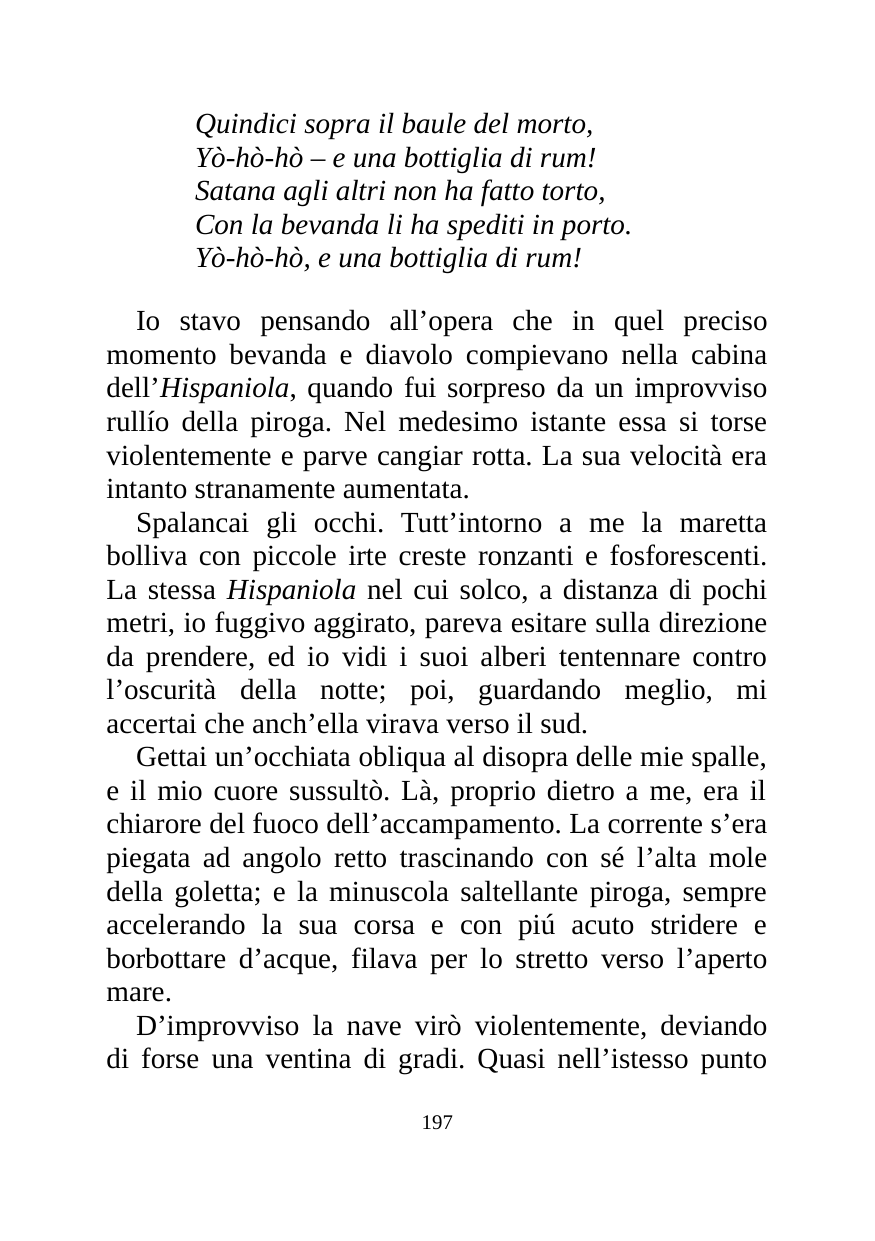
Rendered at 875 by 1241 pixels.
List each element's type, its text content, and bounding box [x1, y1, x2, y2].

text Io stavo pensando all’opera che in quel preciso momento bevanda e diavolo compievano nella cabina dell’Hispaniola, quando fui sorpreso da un improvviso rullío della piroga. Nel medesimo istante essa si torse violentemente e parve cangiar rotta. La sua velocità era intanto stranamente aumentata. [106, 303, 768, 505]
text D’improvviso la nave virò violentemente, deviando di forse una ventina di gradi. Quasi nell’istesso punto [106, 1008, 768, 1075]
text Gettai un’occhiata obliqua al disopra delle mie spalle, e il mio cuore sussultò. Là, proprio dietro a me, era il chiarore del fuoco dell’accampamento. La corrente s’era piegata ad angolo retto trascinando con sé l’alta mole della goletta; e la minuscola saltellante piroga, sempre accelerando la sua corsa e con piú acuto stridere e borbottare d’acque, filava per lo stretto verso l’aperto mare. [106, 739, 768, 1008]
text Quindici sopra il baule del morto, Yò-hò-hò – e una bottiglia di rum! Satana agli altri non ha fatto torto, Con la bevanda li ha spediti in porto. Yò-hò-hò, e una bottiglia di rum! [195, 106, 768, 274]
text Spalancai gli occhi. Tutt’intorno a me la maretta bolliva con piccole irte creste ronzanti e fosforescenti. La stessa Hispaniola nel cui solco, a distanza di pochi metri, io fuggivo aggirato, pareva esitare sulla direzione da prendere, ed io vidi i suoi alberi tentennare contro l’oscurità della notte; poi, guardando meglio, mi accertai che anch’ella virava verso il sud. [106, 505, 768, 739]
